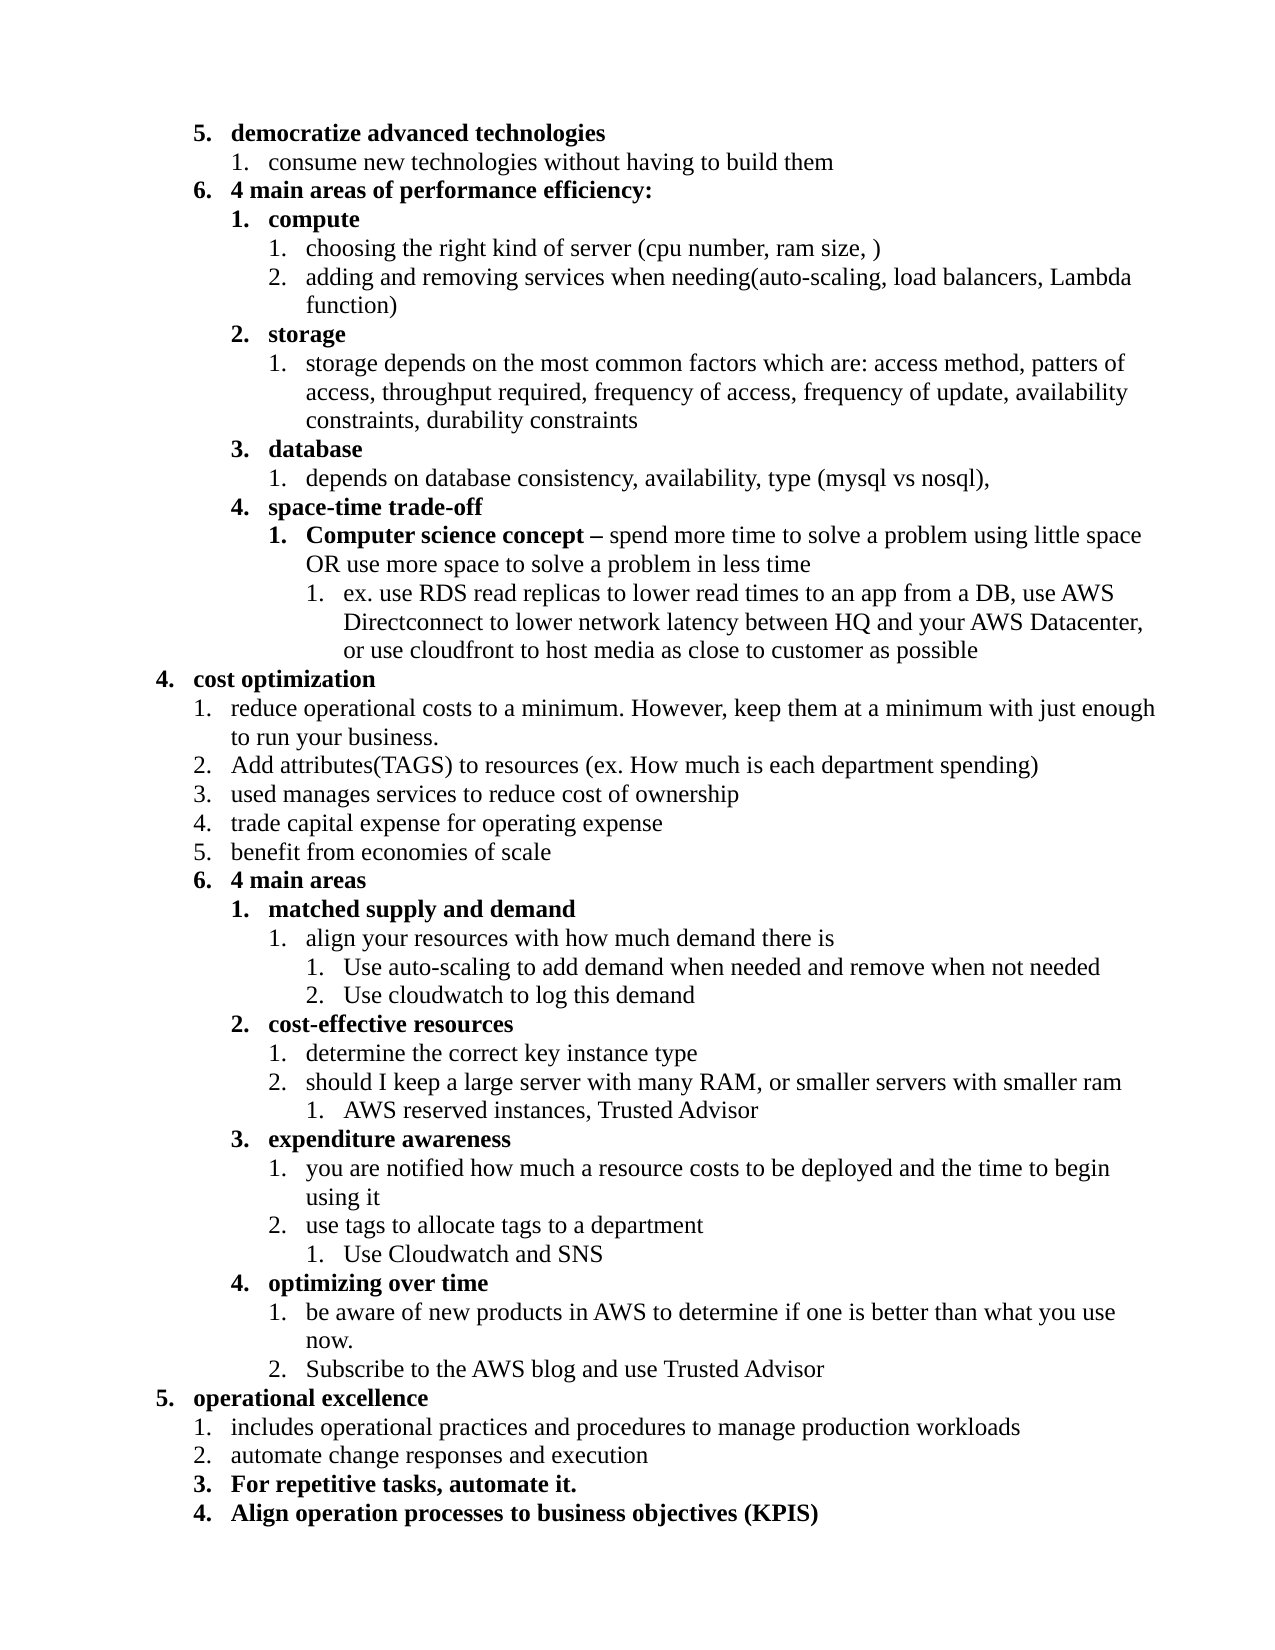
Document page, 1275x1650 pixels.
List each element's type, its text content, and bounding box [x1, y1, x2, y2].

list matched supply and demand [231, 894, 1157, 923]
list determine the correct key instance type [268, 1038, 1157, 1067]
list Add attributes(TAGS) to resources (ex. How much is each department spending) [193, 751, 1157, 779]
list cost optimization [156, 664, 1157, 693]
list includes operational practices and procedures to manage production workloads [193, 1412, 1157, 1441]
list storage depends on the most common factors which are: access method, patters of access, throughput required, frequency of access, frequency of update, availability constraints, durability constraints [268, 348, 1157, 434]
list consume new technologies without having to build them [231, 147, 1157, 176]
list 4 main areas of performance efficiency: [193, 176, 1157, 204]
list For repetitive tasks, automate it. [193, 1469, 1157, 1498]
list storage [231, 319, 1157, 348]
list Computer science concept – spend more time to solve a problem using little space OR use more space to solve a problem in less time [268, 521, 1157, 578]
list align your resources with how much demand there is [268, 923, 1157, 952]
list automate change responses and execution [193, 1441, 1157, 1469]
list database [231, 434, 1157, 463]
list space-time trade-off [231, 492, 1157, 521]
list operational excellence [156, 1383, 1157, 1412]
list Use cloudwatch to log this demand [306, 981, 1157, 1009]
list cost-effective resources [231, 1009, 1157, 1038]
list benefit from economies of scale [193, 837, 1157, 866]
list Align operation processes to business objectives (KPIS) [193, 1498, 1157, 1527]
list democratize advanced technologies [193, 118, 1157, 147]
list you are notified how much a resource costs to be deployed and the time to begin using it [268, 1153, 1157, 1211]
list use tags to allocate tags to a department [268, 1211, 1157, 1239]
list reduce operational costs to a minimum. However, keep them at a minimum with just enough to run your business. [193, 693, 1157, 751]
list used manages services to reduce cost of ownership [193, 779, 1157, 808]
list Use Cloudwatch and SNS [306, 1239, 1157, 1268]
list should I keep a large server with many RAM, or smaller servers with smaller ram [268, 1067, 1157, 1096]
list AWS reserved instances, Trusted Advisor [306, 1096, 1157, 1124]
list depends on database consistency, availability, type (mysql vs nosql), [268, 463, 1157, 492]
list Use auto-scaling to add demand when needed and remove when not needed [306, 952, 1157, 981]
list be aware of new products in AWS to determine if one is better than what you use now. [268, 1297, 1157, 1354]
list optimizing over time [231, 1268, 1157, 1297]
list ex. use RDS read replicas to lower read times to an app from a DB, use AWS Directconnect to lower network latency between HQ and your AWS Datacenter, or use cloudfront to host media as close to customer as possible [306, 578, 1157, 664]
list adding and removing services when needing(auto-scaling, load balancers, Lambda function) [268, 262, 1157, 319]
list trade capital expense for operating expense [193, 808, 1157, 837]
list compute [231, 204, 1157, 233]
list Subscribe to the AWS blog and use Trusted Advisor [268, 1354, 1157, 1383]
list 4 main areas [193, 866, 1157, 894]
list expenditure awareness [231, 1124, 1157, 1153]
list choosing the right kind of server (cpu number, ram size, ) [268, 233, 1157, 262]
